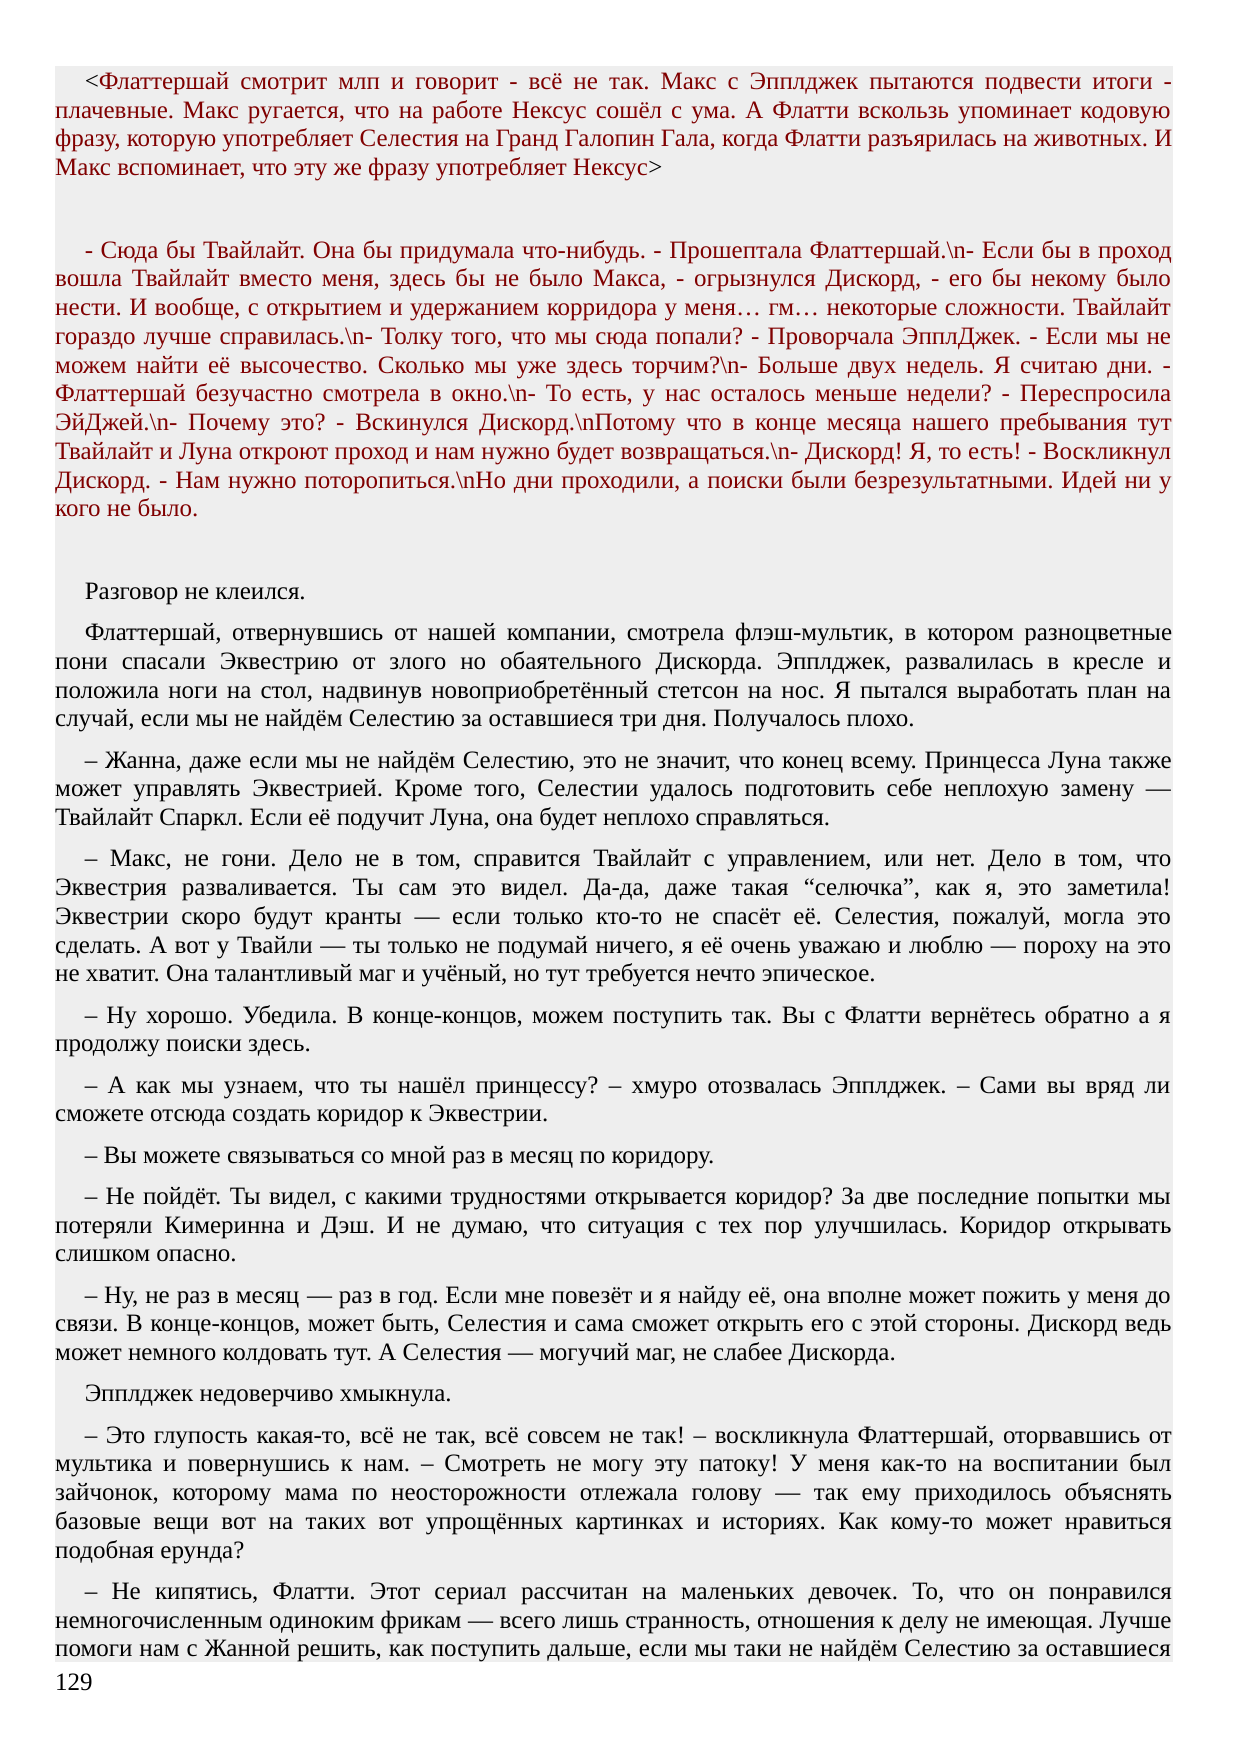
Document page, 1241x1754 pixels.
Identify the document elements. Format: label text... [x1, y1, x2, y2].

text Эпплджек недоверчиво хмыкнула. [55, 1378, 1173, 1407]
text – А как мы узнаем, что ты нашёл принцессу? – хмуро отозвалась Эпплджек. – Сами вы вряд ли сможете отсюда создать коридор к Эквестрии. [55, 1070, 1173, 1127]
text – Не пойдёт. Ты видел, с какими трудностями открывается коридор? За две последние попытки мы потеряли Кимеринна и Дэш. И не думаю, что ситуация с тех пор улучшилась. Коридор открывать слишком опасно. [55, 1181, 1173, 1267]
text <Флаттершай смотрит млп и говорит - всё не так. Макс с Эпплджек пытаются подвести итоги - плачевные. Макс ругается, что на работе Нексус сошёл с ума. А Флатти вскользь упоминает кодовую фразу, которую употребляет Селестия на Гранд Галопин Гала, когда Флатти разъярилась на животных. И Макс вспоминает, что эту же фразу употребляет Нексус> [55, 66, 1173, 181]
text – Вы можете связываться со мной раз в месяц по коридору. [55, 1140, 1173, 1168]
text – Не кипятись, Флатти. Этот сериал рассчитан на маленьких девочек. То, что он понравился немногочисленным одиноким фрикам — всего лишь странность, отношения к делу не имеющая. Лучше помоги нам с Жанной решить, как поступить дальше, если мы таки не найдём Селестию за оставшиеся [55, 1576, 1173, 1662]
text Разговор не клеился. [55, 576, 1173, 605]
text – Это глупость какая-то, всё не так, всё совсем не так! – воскликнула Флаттершай, оторвавшись от мультика и повернушись к нам. – Смотреть не могу эту патоку! У меня как-то на воспитании был зайчонок, которому мама по неосторожности отлежала голову — так ему приходилось объяснять базовые вещи вот на таких вот упрощённых картинках и историях. Как кому-то может нравиться подобная ерунда? [55, 1420, 1173, 1563]
text – Ну хорошо. Убедила. В конце-концов, можем поступить так. Вы с Флатти вернётесь обратно а я продолжу поиски здесь. [55, 1000, 1173, 1057]
text Флаттершай, отвернувшись от нашей компании, смотрела флэш-мультик, в котором разноцветные пони спасали Эквестрию от злого но обаятельного Дискорда. Эпплджек, развалилась в кресле и положила ноги на стол, надвинув новоприобретённый стетсон на нос. Я пытался выработать план на случай, если мы не найдём Селестию за оставшиеся три дня. Получалось плохо. [55, 617, 1173, 732]
text – Макс, не гони. Дело не в том, справится Твайлайт с управлением, или нет. Дело в том, что Эквестрия разваливается. Ты сам это видел. Да-да, даже такая “селючка”, как я, это заметила! Эквестрии скоро будут кранты — если только кто-то не спасёт её. Селестия, пожалуй, могла это сделать. А вот у Твайли — ты только не подумай ничего, я её очень уважаю и люблю — пороху на это не хватит. Она талантливый маг и учёный, но тут требуется нечто эпическое. [55, 843, 1173, 987]
text – Жанна, даже если мы не найдём Селестию, это не значит, что конец всему. Принцесса Луна также может управлять Эквестрией. Кроме того, Селестии удалось подготовить себе неплохую замену — Твайлайт Спаркл. Если её подучит Луна, она будет неплохо справляться. [55, 745, 1173, 831]
text - Сюда бы Твайлайт. Она бы придумала что-нибудь. - Прошептала Флаттершай.\n- Если бы в проход вошла Твайлайт вместо меня, здесь бы не было Макса, - огрызнулся Дискорд, - его бы некому было нести. И вообще, с открытием и удержанием корридора у меня… гм… некоторые сложности. Твайлайт гораздо лучше справилась.\n- Толку того, что мы сюда попали? - Проворчала ЭпплДжек. - Если мы не можем найти её высочество. Сколько мы уже здесь торчим?\n- Больше двух недель. Я считаю дни. - Флаттершай безучастно смотрела в окно.\n- То есть, у нас осталось меньше недели? - Переспросила ЭйДжей.\n- Почему это? - Вскинулся Дискорд.\nПотому что в конце месяца нашего пребывания тут Твайлайт и Луна откроют проход и нам нужно будет возвращаться.\n- Дискорд! Я, то есть! - Воскликнул Дискорд. - Нам нужно поторопиться.\nНо дни проходили, а поиски были безрезультатными. Идей ни у кого не было. [55, 235, 1173, 522]
text – Ну, не раз в месяц — раз в год. Если мне повезёт и я найду её, она вполне может пожить у меня до связи. В конце-концов, может быть, Селестия и сама сможет открыть его с этой стороны. Дискорд ведь может немного колдовать тут. А Селестия — могучий маг, не слабее Дискорда. [55, 1280, 1173, 1366]
